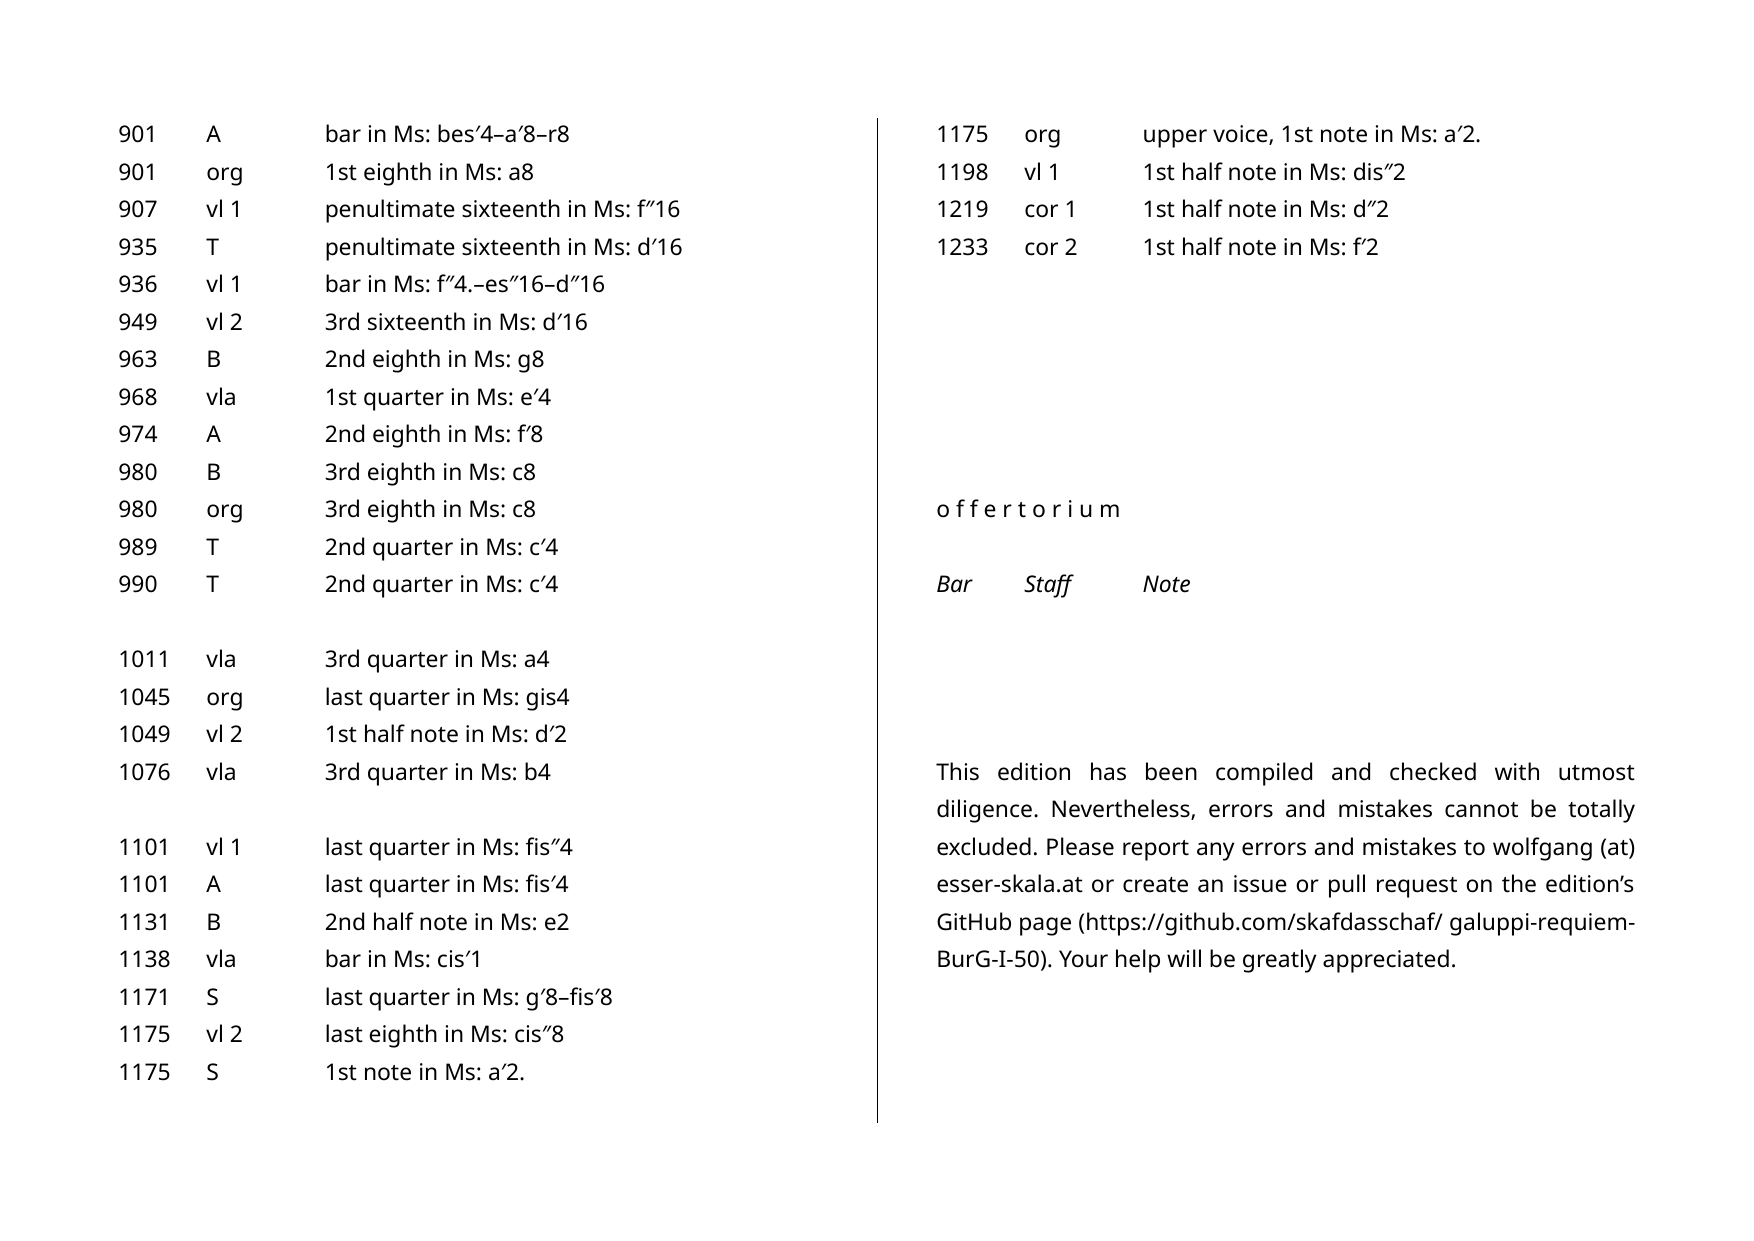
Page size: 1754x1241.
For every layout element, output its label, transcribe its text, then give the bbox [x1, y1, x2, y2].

text 901 A bar in Ms: bes′4–a′8–r8 901 org 1st eighth in Ms: a8 907 vl 1 penultimate sixteenth in Ms: f″16 935 T penultimate sixteenth in Ms: d′16 936 vl 1 bar in Ms: f″4.–es″16–d″16 949 vl 2 3rd sixteenth in Ms: d′16 963 B 2nd eighth in Ms: g8 968 vla 1st quarter in Ms: e′4 974 A 2nd eighth in Ms: f′8 980 B 3rd eighth in Ms: c8 980 org 3rd eighth in Ms: c8 989 T 2nd quarter in Ms: c′4 990 T 2nd quarter in Ms: c′4 1011 vla 3rd quarter in Ms: a4 1045 org last quarter in Ms: gis4 1049 vl 2 1st half note in Ms: d′2 1076 vla 3rd quarter in Ms: b4 1101 vl 1 last quarter in Ms: fis″4 1101 A last quarter in Ms: fis′4 1131 B 2nd half note in Ms: e2 1138 vla bar in Ms: cis′1 1171 S last quarter in Ms: g′8–fis′8 1175 vl 2 last eighth in Ms: cis″8 1175 S 1st note in Ms: a′2. [118, 118, 818, 1087]
text 1175 org upper voice, 1st note in Ms: a′2. 1198 vl 1 1st half note in Ms: dis″2 1219 cor 1 1st half note in Ms: d″2 1233 cor 2 1st half note in Ms: f′2 o f f e r t o r i u m [936, 118, 1636, 524]
text This edition has been compiled and checked with utmost diligence. Nevertheless, errors and mistakes cannot be totally excluded. Please report any errors and mistakes to wolfgang (at) esser-skala.at or create an issue or pull request on the edition’s GitHub page (https://github.com/skafdasschaf/ galuppi-requiem-BurG-I-50). Your help will be greatly appreciated. [936, 756, 1636, 974]
text Bar Staff Note [936, 568, 1636, 749]
